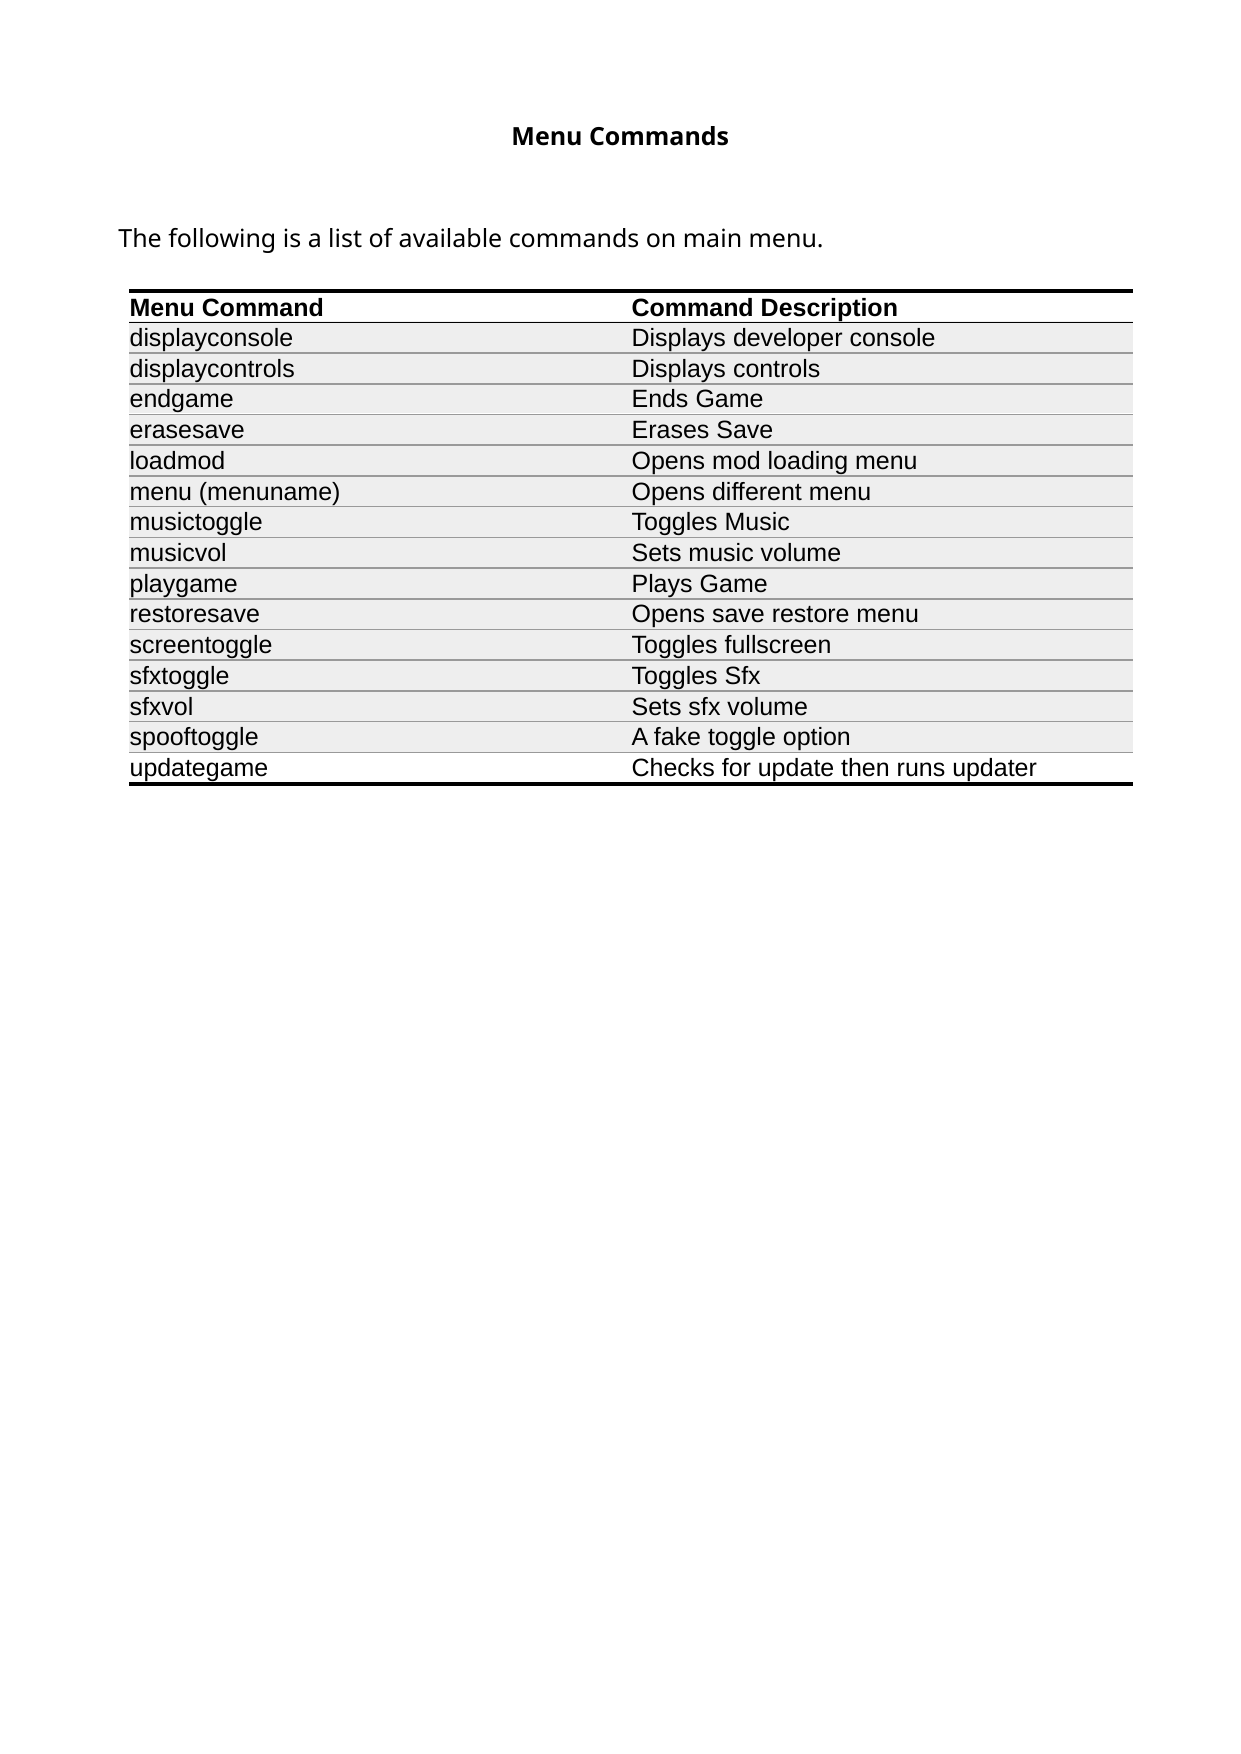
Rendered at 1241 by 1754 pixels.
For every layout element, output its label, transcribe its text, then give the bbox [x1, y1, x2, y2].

table_cell musictoggle [129, 507, 631, 536]
table_cell Opens mod loading menu [631, 446, 1133, 475]
text The following is a list of available commands on main menu. [118, 220, 1122, 254]
table_cell Ends Game [631, 385, 1133, 413]
table_cell Displays developer console [631, 323, 1133, 352]
table_cell Displays controls [631, 354, 1133, 383]
table_cell A fake toggle option [631, 722, 1133, 752]
table_cell Opens save restore menu [631, 600, 1133, 629]
subtitle Menu Commands [118, 118, 1122, 152]
table_cell Toggles fullscreen [631, 630, 1133, 659]
table_cell Sets music volume [631, 538, 1133, 567]
table_cell Toggles Music [631, 507, 1133, 536]
table_cell Toggles Sfx [631, 661, 1133, 690]
table_cell Erases Save [631, 415, 1133, 444]
table_cell spooftoggle [129, 722, 631, 752]
table_cell Plays Game [631, 569, 1133, 598]
table_cell sfxvol [129, 692, 631, 721]
table_cell Sets sfx volume [631, 692, 1133, 721]
table_cell sfxtoggle [129, 661, 631, 690]
table_cell playgame [129, 569, 631, 598]
table_cell displayconsole [129, 323, 631, 352]
table_cell restoresave [129, 600, 631, 629]
table_cell musicvol [129, 538, 631, 567]
table_cell Opens different menu [631, 477, 1133, 506]
table_cell erasesave [129, 415, 631, 444]
table_cell loadmod [129, 446, 631, 475]
table_header Menu Command [129, 293, 631, 321]
table_cell menu (menuname) [129, 477, 631, 506]
table_cell displaycontrols [129, 354, 631, 383]
table_cell Checks for update then runs updater [631, 753, 1133, 782]
table_cell endgame [129, 385, 631, 413]
table_header Command Description [631, 293, 1133, 321]
table_cell updategame [129, 753, 631, 782]
table_cell screentoggle [129, 630, 631, 659]
